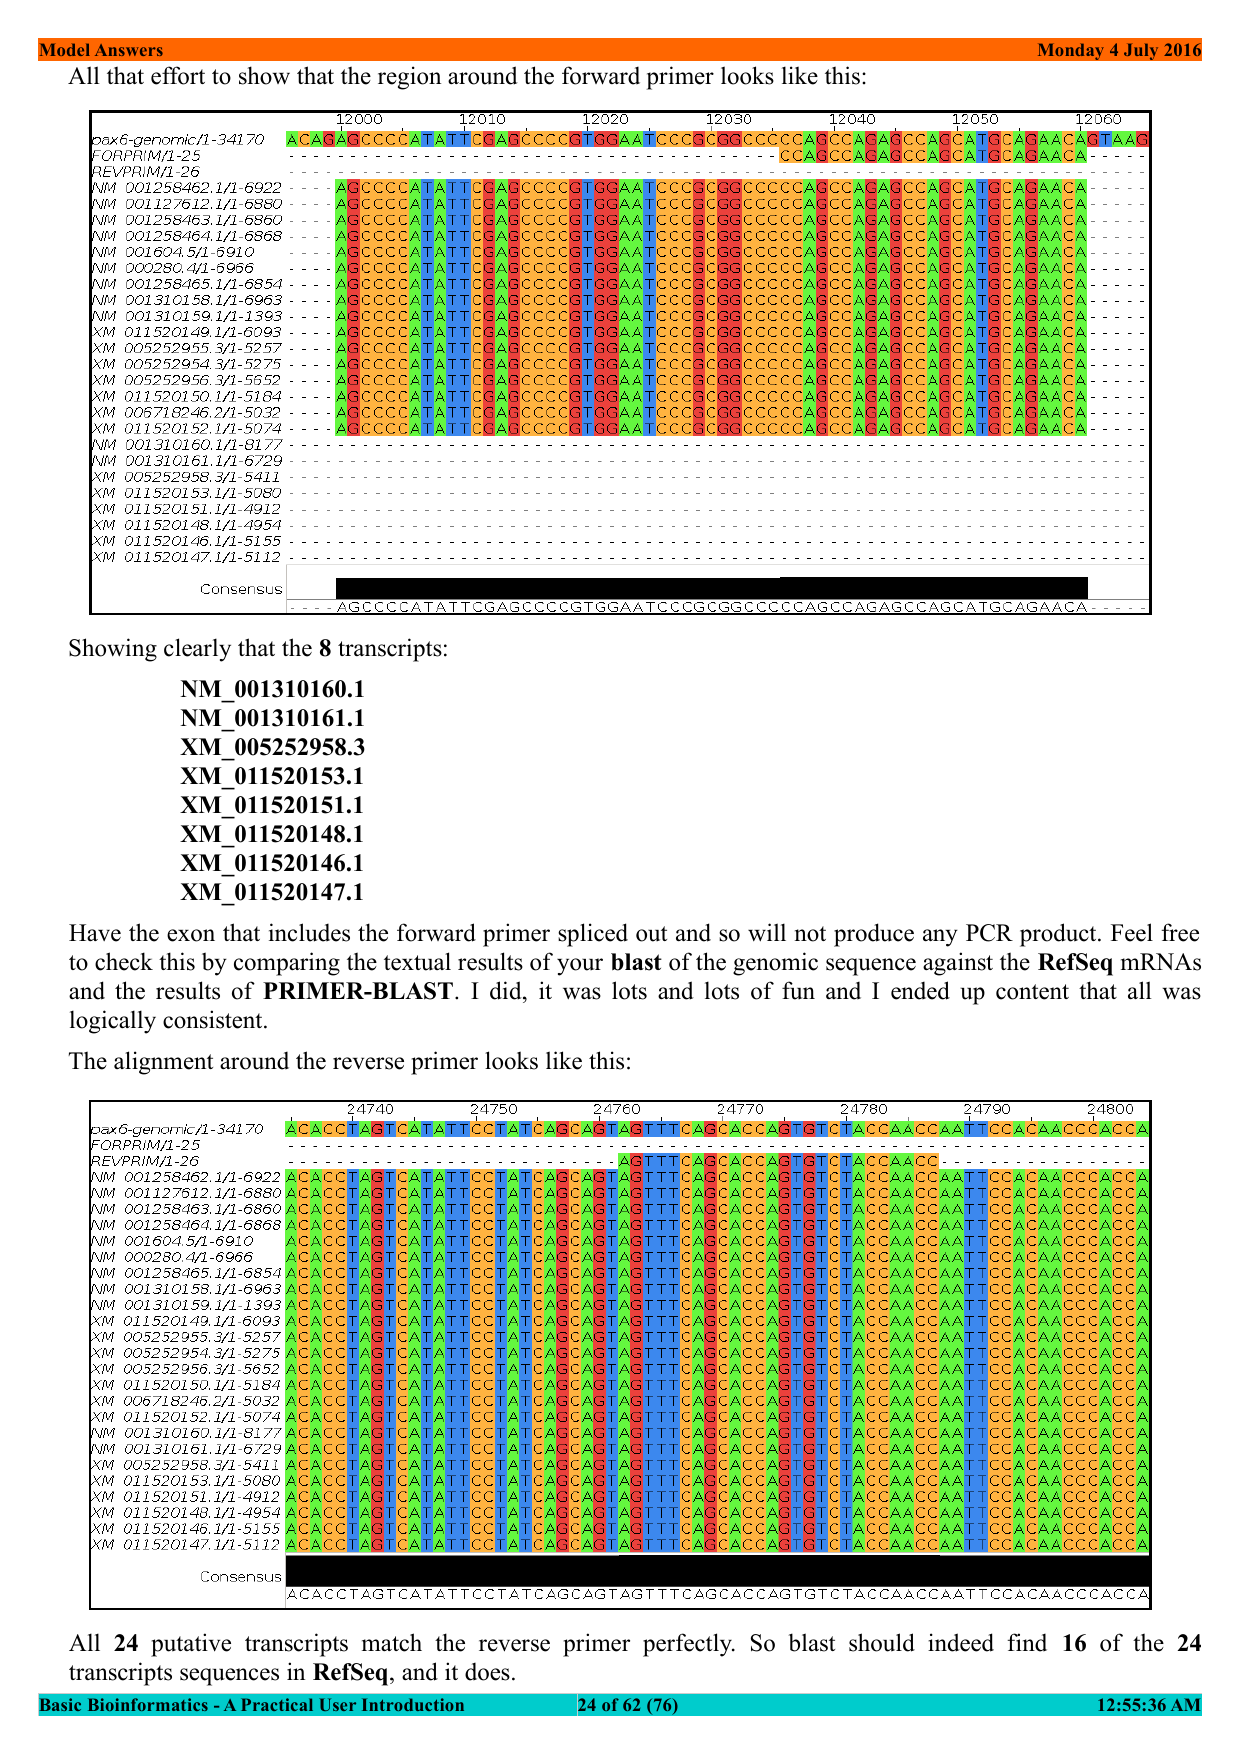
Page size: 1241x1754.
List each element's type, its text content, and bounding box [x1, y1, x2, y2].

text All 24 putative transcripts match the reverse primer perfectly. So blast should indeed find 16 of the 24 transcripts sequences in RefSeq, and it does. [69, 1608, 1202, 1686]
text Have the exon that includes the forward primer spliced out and so will not produce any PCR product. Feel free to check this by comparing the textual results of your blast of the genomic sequence against the RefSeq mRNAs and the results of PRIMER-BLAST. I did, it was lots and lots of fun and I ended up content that all was logically consistent. [69, 918, 1202, 1034]
text XM_011520147.1 [180, 877, 1202, 906]
text The alignment around the reverse primer looks like this: [68, 1046, 1202, 1075]
text XM_011520153.1 [180, 761, 1202, 790]
text XM_011520146.1 [180, 848, 1202, 877]
text All that effort to show that the region around the forward primer looks like this: [68, 61, 1202, 89]
picture [91, 1102, 1149, 1608]
text XM_011520151.1 [180, 790, 1202, 819]
text XM_005252958.3 [180, 732, 1202, 761]
picture [91, 113, 1149, 613]
text NM_001310161.1 [180, 703, 1202, 732]
text NM_001310160.1 [180, 674, 1202, 703]
text XM_011520148.1 [180, 819, 1202, 848]
text Showing clearly that the 8 transcripts: [68, 101, 1202, 662]
